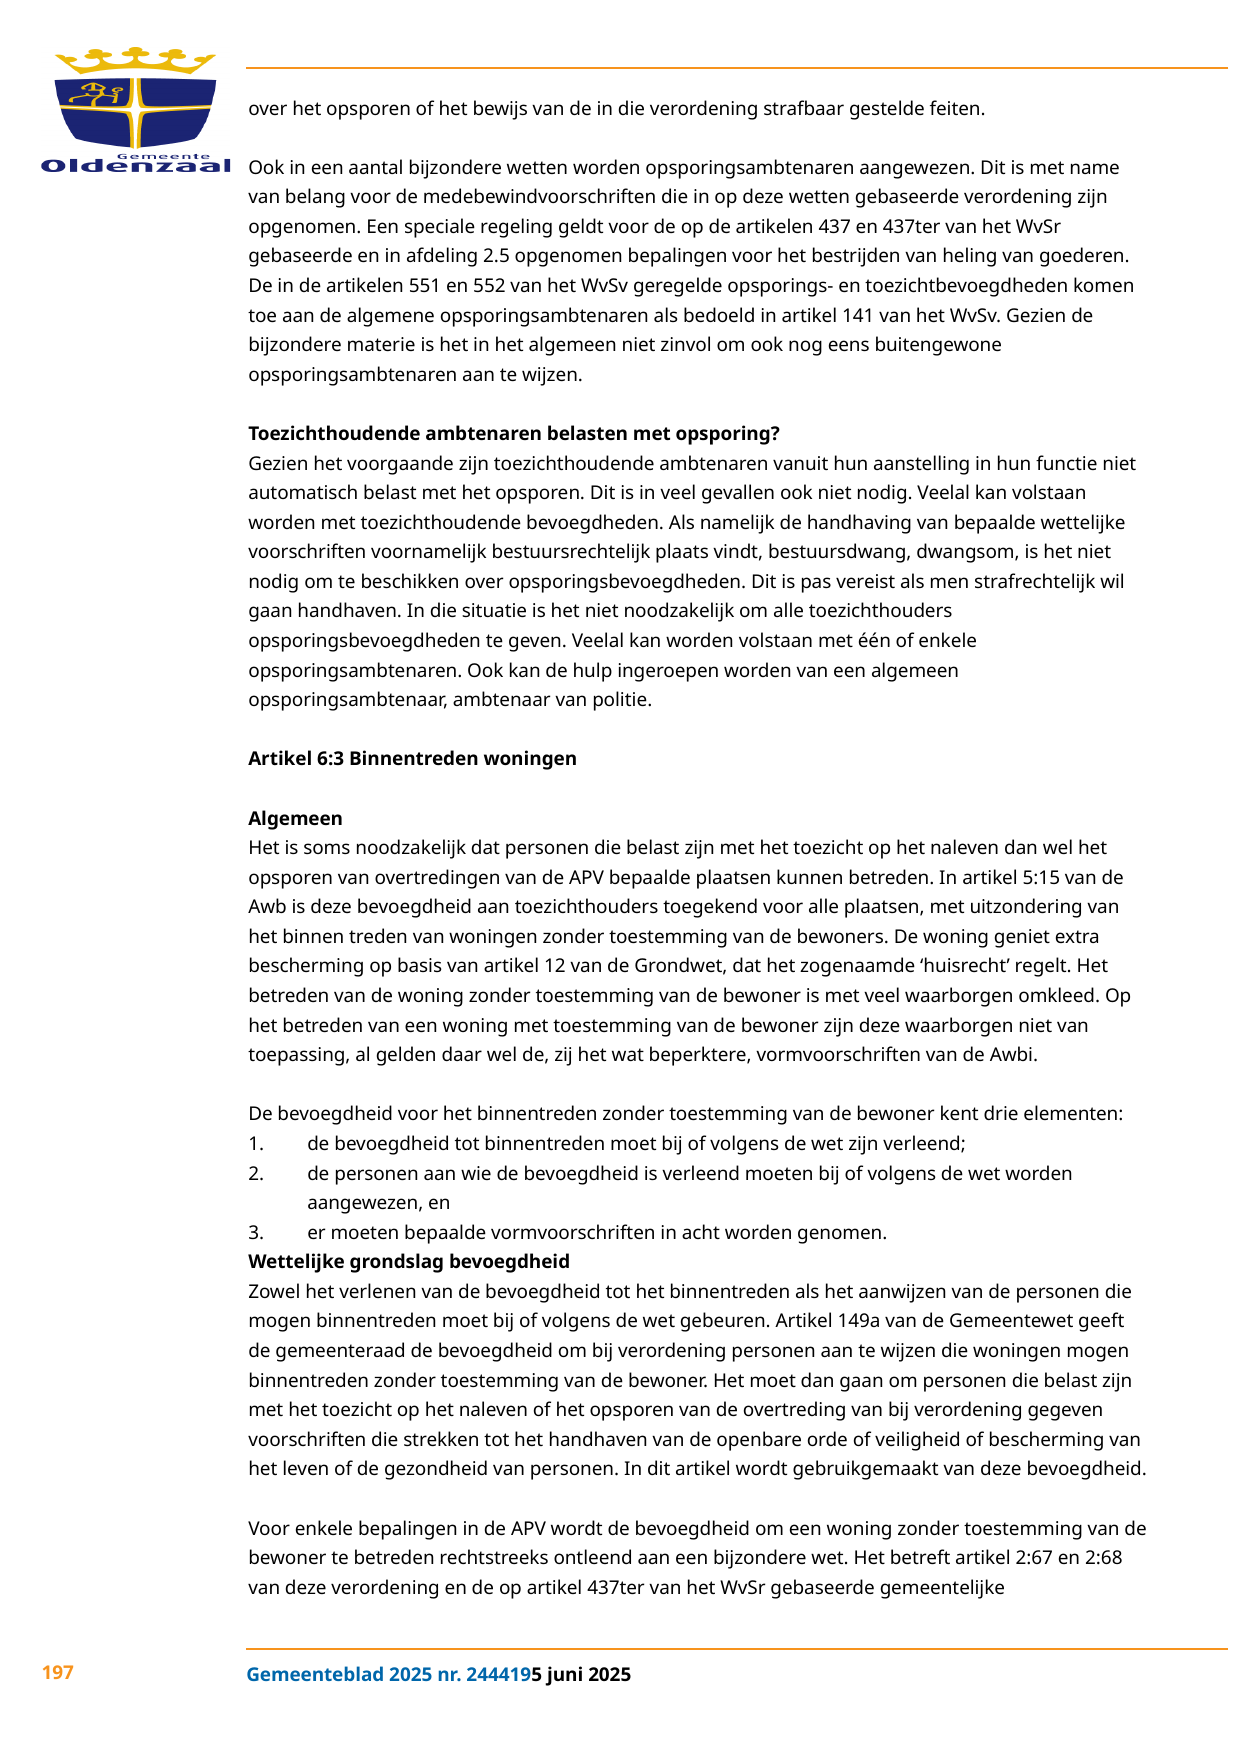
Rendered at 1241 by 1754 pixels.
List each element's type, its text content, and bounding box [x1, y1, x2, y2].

text Artikel 6:3 Binnentreden woningen [248, 746, 1152, 771]
list er moeten bepaalde vormvoorschriften in acht worden genomen. [248, 1219, 1152, 1245]
list de personen aan wie de bevoegdheid is verleend moeten bij of volgens de wet worden aangewezen, en [248, 1160, 1152, 1215]
text Voor enkele bepalingen in de APV wordt de bevoegdheid om een woning zonder toestemming van de bewoner te betreden rechtstreeks ontleend aan een bijzondere wet. Het betreft artikel 2:67 en 2:68 van deze verordening en de op artikel 437ter van het WvSr gebaseerde gemeentelijke [248, 1515, 1152, 1600]
text Ook in een aantal bijzondere wetten worden opsporingsambtenaren aangewezen. Dit is met name van belang voor de medebewindvoorschriften die in op deze wetten gebaseerde verordening zijn opgenomen. Een speciale regeling geldt voor de op de artikelen 437 en 437ter van het WvSr gebaseerde en in afdeling 2.5 opgenomen bepalingen voor het bestrijden van heling van goederen. De in de artikelen 551 en 552 van het WvSv geregelde opsporings- en toezichtbevoegdheden komen toe aan de algemene opsporingsambtenaren als bedoeld in artikel 141 van het WvSv. Gezien de bijzondere materie is het in het algemeen niet zinvol om ook nog eens buitengewone opsporingsambtenaren aan te wijzen. [248, 154, 1152, 387]
text Zowel het verlenen van de bevoegdheid tot het binnentreden als het aanwijzen van de personen die mogen binnentreden moet bij of volgens de wet gebeuren. Artikel 149a van de Gemeentewet geeft de gemeenteraad de bevoegdheid om bij verordening personen aan te wijzen die woningen mogen binnentreden zonder toestemming van de bewoner. Het moet dan gaan om personen die belast zijn met het toezicht op het naleven of het opsporen van de overtreding van bij verordening gegeven voorschriften die strekken tot het handhaven van de openbare orde of veiligheid of bescherming van het leven of de gezondheid van personen. In dit artikel wordt gebruikgemaakt van deze bevoegdheid. [248, 1278, 1152, 1481]
text Wettelijke grondslag bevoegdheid [248, 1248, 1152, 1274]
text over het opsporen of het bewijs van de in die verordening strafbaar gestelde feiten. [248, 95, 1152, 121]
picture [41, 47, 231, 172]
text De bevoegdheid voor het binnentreden zonder toestemming van de bewoner kent drie elementen: [248, 1101, 1152, 1126]
text Algemeen [248, 805, 1152, 831]
list de bevoegdheid tot binnentreden moet bij of volgens de wet zijn verleend; [248, 1130, 1152, 1156]
text Gezien het voorgaande zijn toezichthoudende ambtenaren vanuit hun aanstelling in hun functie niet automatisch belast met het opsporen. Dit is in veel gevallen ook niet nodig. Veelal kan volstaan worden met toezichthoudende bevoegdheden. Als namelijk de handhaving van bepaalde wettelijke voorschriften voornamelijk bestuursrechtelijk plaats vindt, bestuursdwang, dwangsom, is het niet nodig om te beschikken over opsporingsbevoegdheden. Dit is pas vereist als men strafrechtelijk wil gaan handhaven. In die situatie is het niet noodzakelijk om alle toezichthouders opsporingsbevoegdheden te geven. Veelal kan worden volstaan met één of enkele opsporingsambtenaren. Ook kan de hulp ingeroepen worden van een algemeen opsporingsambtenaar, ambtenaar van politie. [248, 450, 1152, 712]
text Het is soms noodzakelijk dat personen die belast zijn met het toezicht op het naleven dan wel het opsporen van overtredingen van de APV bepaalde plaatsen kunnen betreden. In artikel 5:15 van de Awb is deze bevoegdheid aan toezichthouders toegekend voor alle plaatsen, met uitzondering van het binnen treden van woningen zonder toestemming van de bewoners. De woning geniet extra bescherming op basis van artikel 12 van de Grondwet, dat het zogenaamde ‘huisrecht’ regelt. Het betreden van de woning zonder toestemming van de bewoner is met veel waarborgen omkleed. Op het betreden van een woning met toestemming van de bewoner zijn deze waarborgen niet van toepassing, al gelden daar wel de, zij het wat beperktere, vormvoorschriften van de Awbi. [248, 834, 1152, 1067]
text Toezichthoudende ambtenaren belasten met opsporing? [248, 420, 1152, 446]
